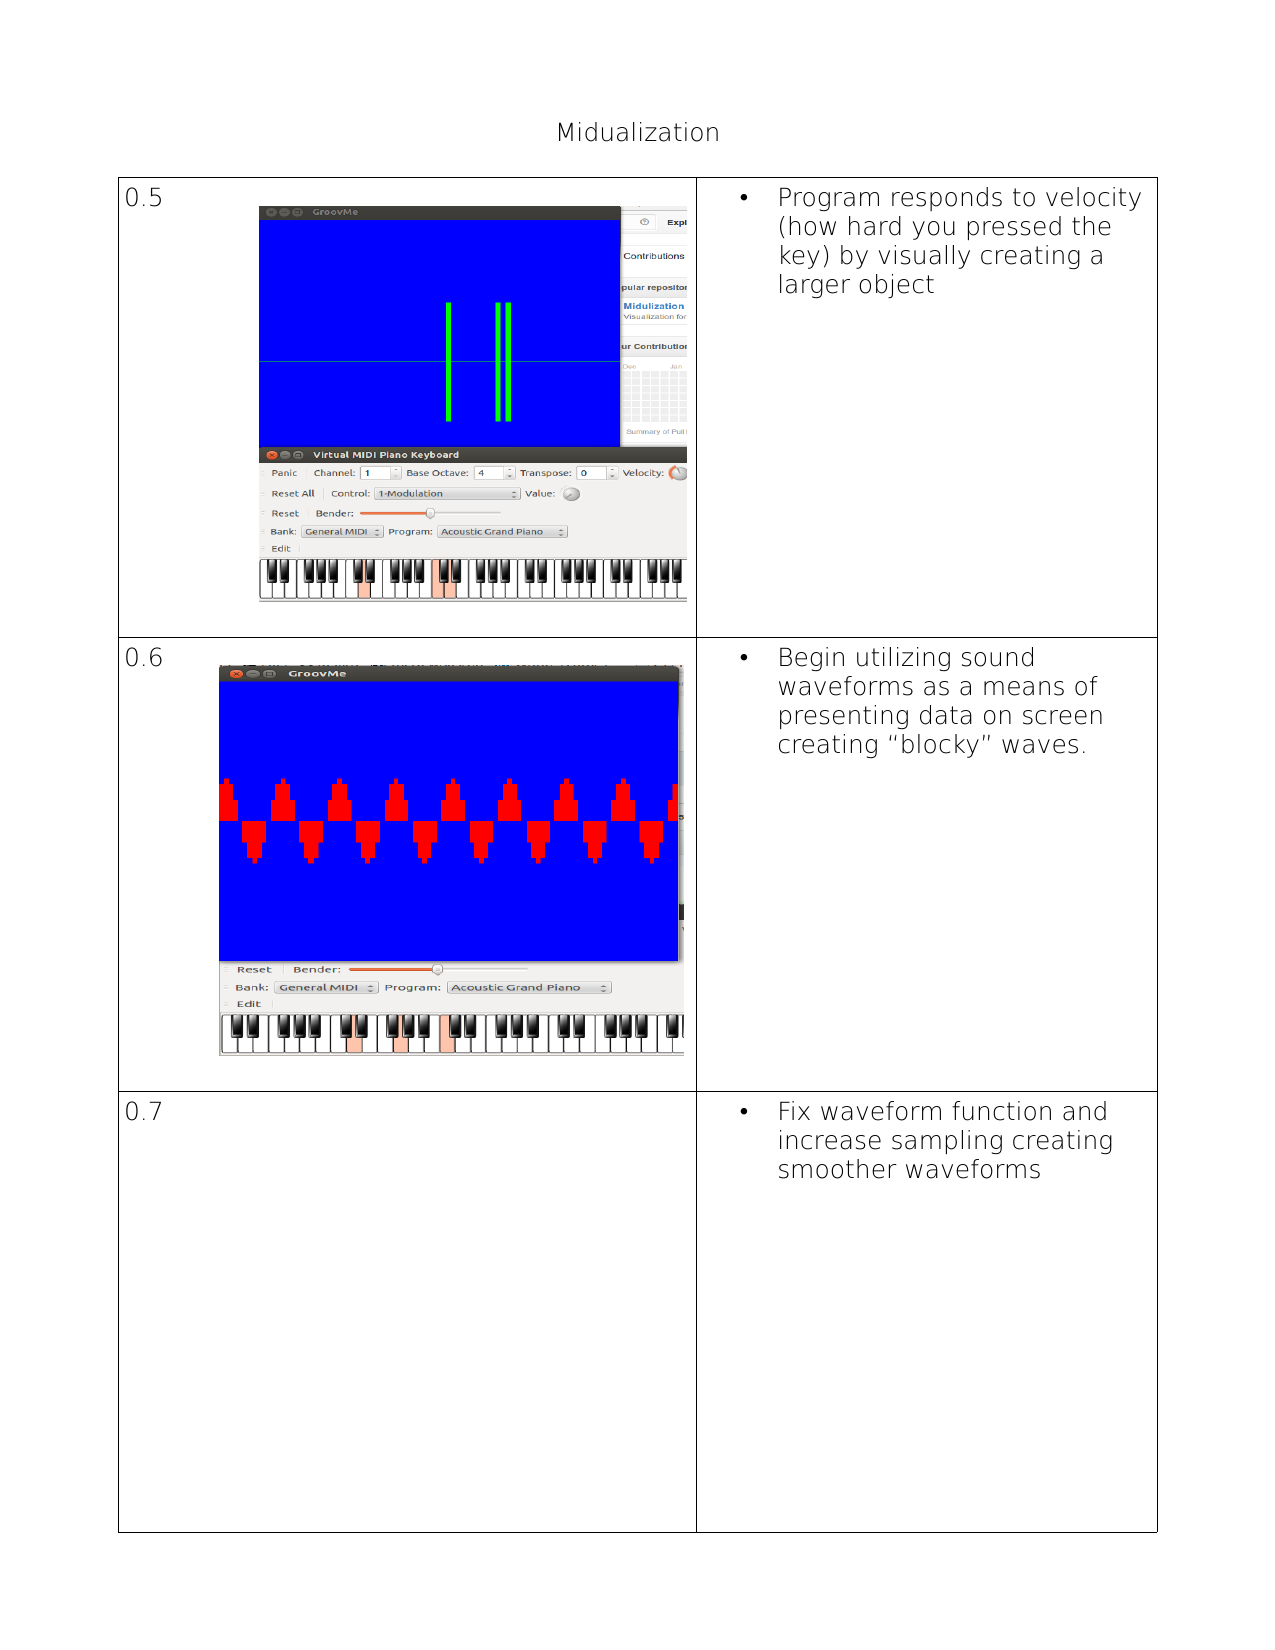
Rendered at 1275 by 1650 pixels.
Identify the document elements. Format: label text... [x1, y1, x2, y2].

table_cell 0.5 [119, 178, 696, 637]
picture [259, 206, 687, 602]
table_cell 0.6 [119, 638, 696, 1091]
table_cell Program responds to velocity (how hard you pressed the key) by visually creating a larger object [697, 178, 1157, 637]
table_cell Begin utilizing sound waveforms as a means of presenting data on screen creating “blocky” waves. [697, 638, 1157, 1091]
picture [219, 665, 684, 1056]
table_cell 0.7 [119, 1092, 696, 1532]
table_cell Fix waveform function and increase sampling creating smoother waveforms [697, 1092, 1157, 1532]
